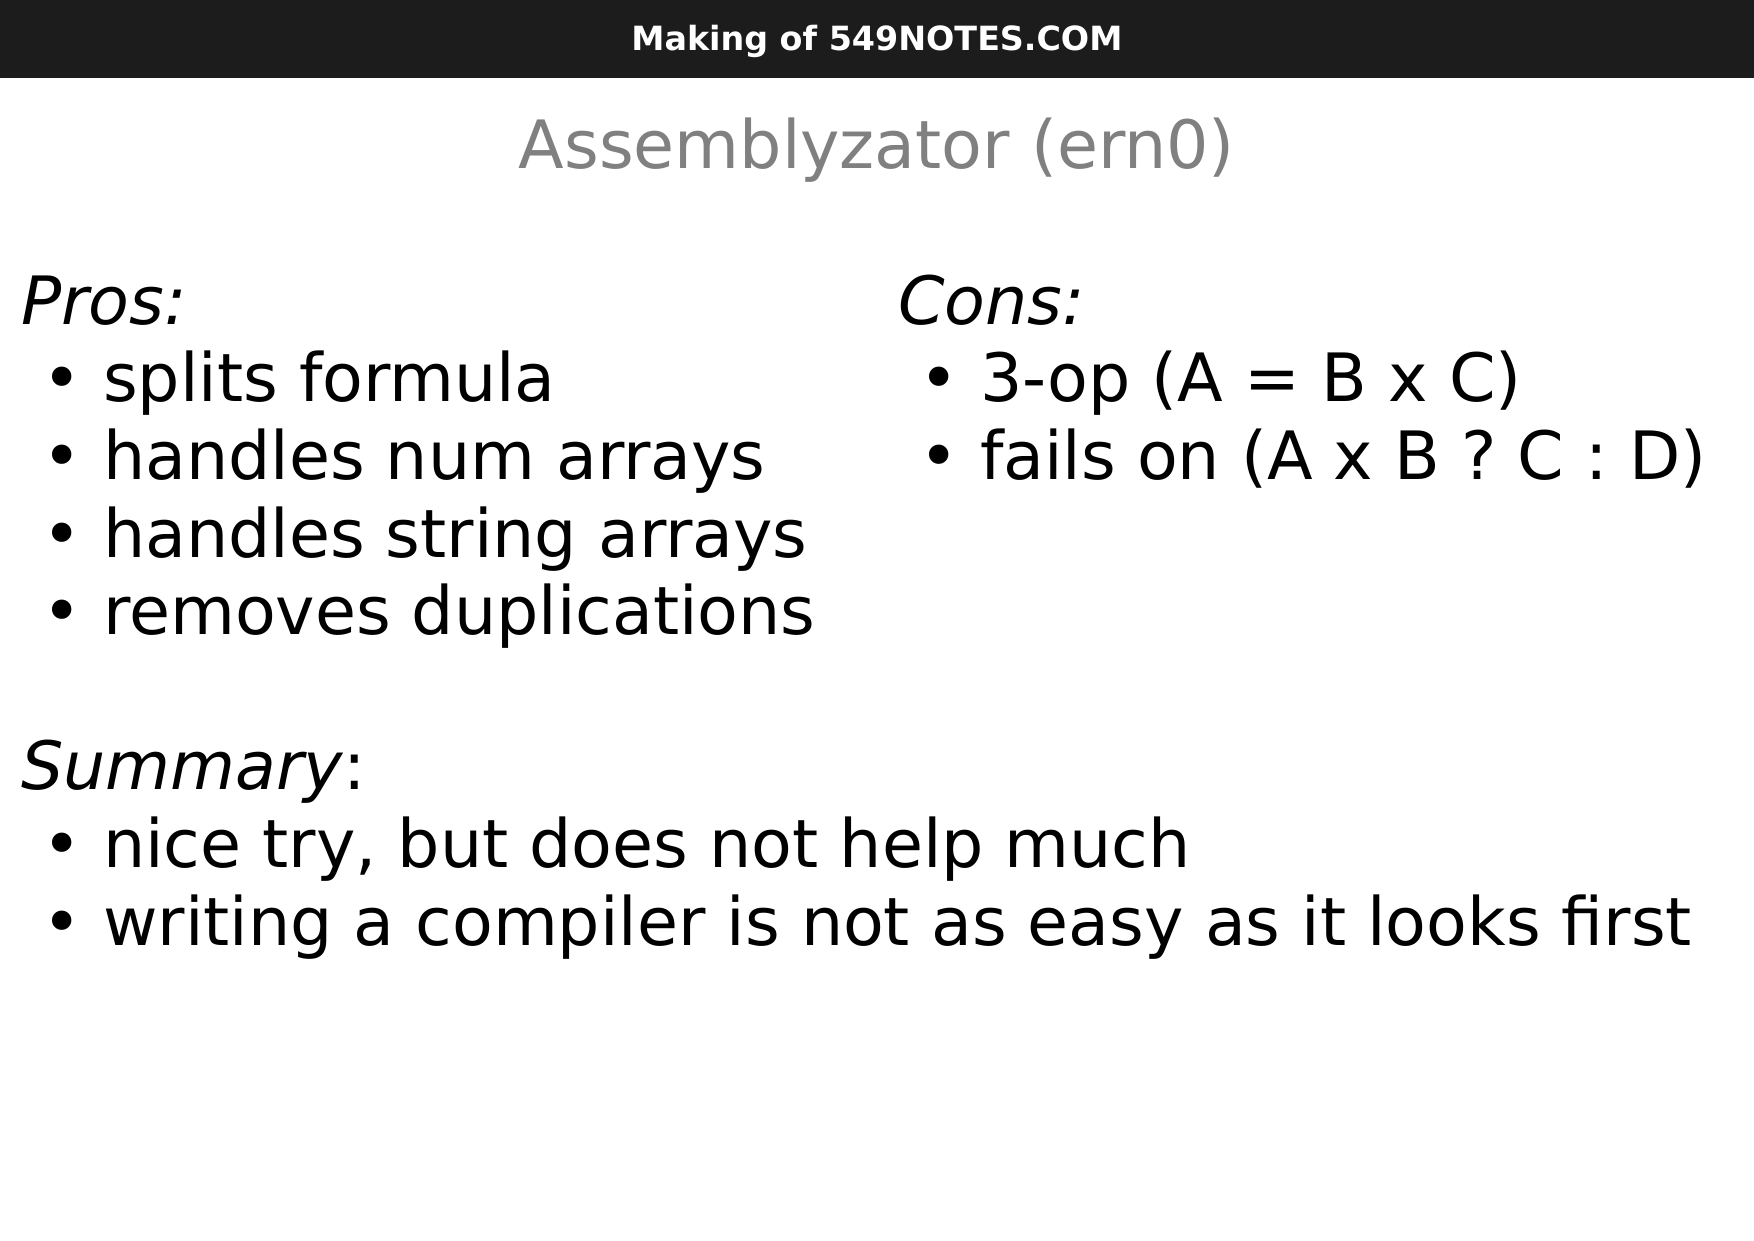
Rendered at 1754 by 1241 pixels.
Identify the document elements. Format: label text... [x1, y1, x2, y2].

text • writing a compiler is not as easy as it looks first [0, 883, 1754, 961]
text Assemblyzator (ern0) [0, 107, 1754, 185]
text Summary: [0, 728, 1754, 806]
table_header Cons: • 3-op (A = B x C) • fails on (A x B ? C : D) [877, 262, 1754, 650]
table_header Pros: • splits formula • handles num arrays • handles string arrays • removes duplications [0, 262, 877, 650]
text • nice try, but does not help much [0, 806, 1754, 883]
